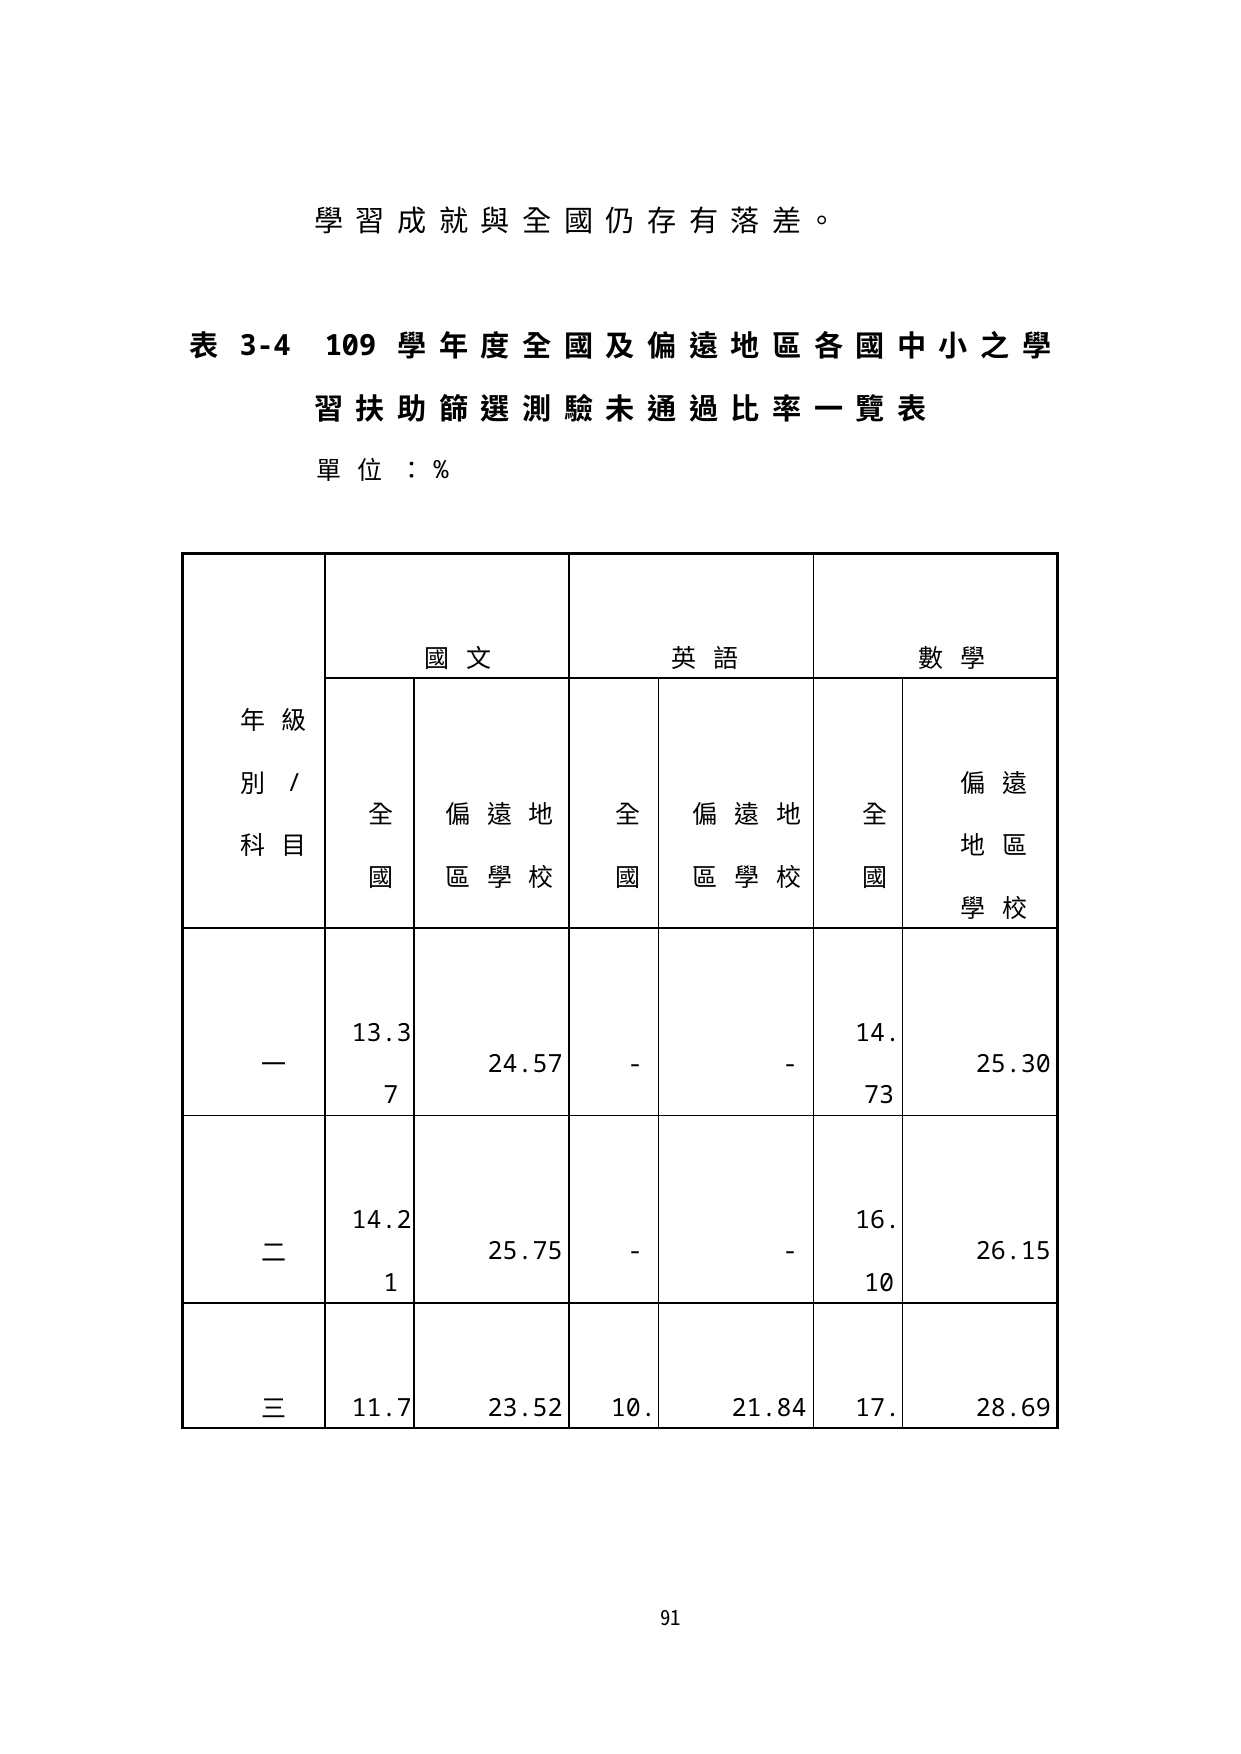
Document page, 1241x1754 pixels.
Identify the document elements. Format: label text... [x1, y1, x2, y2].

table_cell 25.75 [415, 1116, 568, 1302]
table_cell 25.30 [903, 929, 1056, 1115]
table_cell - [659, 929, 813, 1115]
table_cell - [659, 1116, 813, 1302]
table_cell 14.73 [814, 929, 902, 1115]
table_cell 21.84 [659, 1304, 813, 1427]
table_cell 17. [814, 1304, 902, 1427]
table_cell 10. [570, 1304, 658, 1427]
table_cell 14.21 [326, 1116, 413, 1302]
table_cell 13.37 [326, 929, 413, 1115]
table_cell 23.52 [415, 1304, 568, 1427]
table_cell - [570, 929, 658, 1115]
table_cell 28.69 [903, 1304, 1056, 1427]
table_cell 二 [184, 1116, 324, 1302]
table_cell - [570, 1116, 658, 1302]
table_cell 偏遠地區學校 [415, 679, 568, 927]
table_header 數學 [814, 555, 1056, 677]
table_cell 26.15 [903, 1116, 1056, 1302]
table_cell 全國 [814, 679, 902, 927]
table_cell 三 [184, 1304, 324, 1427]
table_header 英語 [570, 555, 813, 677]
table_cell 偏遠地區學校 [659, 679, 813, 927]
table_cell 全國 [326, 679, 413, 927]
table_cell 全國 [570, 679, 658, 927]
text 表3-4 109學年度全國及偏遠地區各國中小之學習扶助篩選測驗未通過比率一覽表 單位：% [183, 302, 1058, 552]
table_header 國文 [326, 555, 568, 677]
table_cell 偏遠地區學校 [903, 679, 1056, 927]
table_cell 一 [184, 929, 324, 1115]
table_cell 11.7 [326, 1304, 413, 1427]
table_cell 24.57 [415, 929, 568, 1115]
table_cell 16.10 [814, 1116, 902, 1302]
text 學習成就與全國仍存有落差。 [271, 177, 1058, 240]
table_header 年級別/科目 [184, 555, 324, 927]
